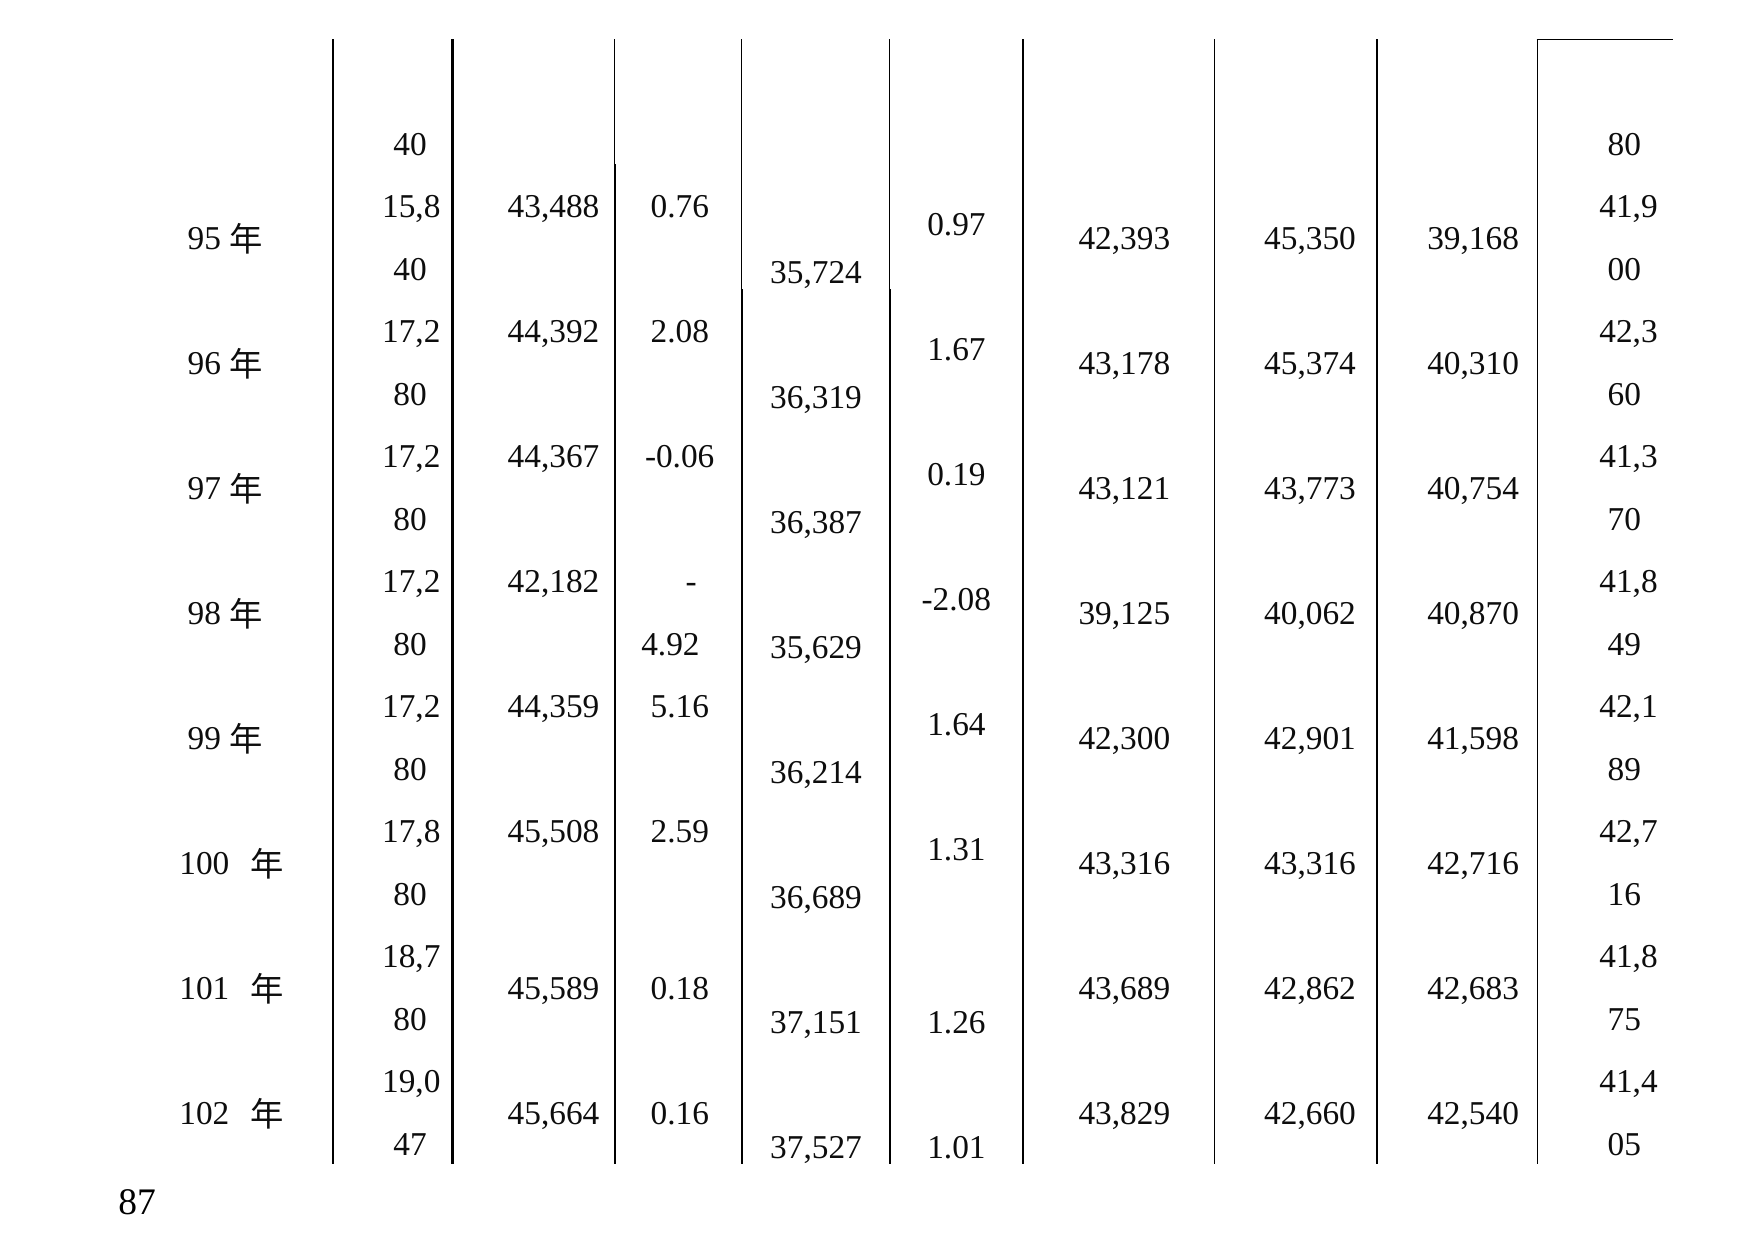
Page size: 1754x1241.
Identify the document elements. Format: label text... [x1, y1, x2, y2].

table_cell 0.19 [891, 414, 1022, 539]
table_cell 39,125 [1024, 539, 1214, 664]
table_cell [742, 39, 889, 164]
table_cell 96年 [84, 289, 332, 414]
table_cell 43,773 [1215, 414, 1376, 539]
table_cell 45,589 [454, 914, 614, 1039]
table_cell 42,683 [1378, 914, 1537, 1039]
table_cell 45,374 [1215, 289, 1376, 414]
table_cell 102年 [84, 1039, 332, 1164]
table_cell 99年 [84, 664, 332, 789]
table_cell 42,901 [1215, 664, 1376, 789]
table_cell 15,840 [334, 164, 451, 289]
table_cell 36,214 [743, 664, 889, 789]
table_cell 1.67 [891, 289, 1022, 414]
table_cell 19,047 [334, 1039, 451, 1164]
table_cell 36,319 [743, 289, 889, 414]
table_cell 36,387 [743, 414, 889, 539]
table_cell 35,629 [743, 539, 889, 664]
table_cell 43,121 [1024, 414, 1214, 539]
table_cell 17,280 [334, 664, 451, 789]
table_cell 42,300 [1024, 664, 1214, 789]
table_cell 37,151 [743, 914, 889, 1039]
table_cell 1.26 [891, 914, 1022, 1039]
table_cell 18,780 [334, 914, 451, 1039]
table_cell 35,724 [742, 164, 889, 289]
table_cell 17,280 [334, 289, 451, 414]
table_cell 1.31 [891, 789, 1022, 914]
table_cell 39,168 [1378, 164, 1537, 289]
table_cell 41,598 [1378, 664, 1537, 789]
table_cell 41,900 42,360 41,370 41,849 42,189 42,716 [1538, 164, 1673, 914]
table_cell 45,508 [454, 789, 614, 914]
table_cell -2.08 [891, 539, 1022, 664]
table_cell 36,689 [743, 789, 889, 914]
table_cell [890, 39, 1022, 164]
table_cell 40,062 [1215, 539, 1376, 664]
table_cell [1378, 39, 1537, 164]
table_cell 40,870 [1378, 539, 1537, 664]
table_cell 40,754 [1378, 414, 1537, 539]
table_cell 95年 [84, 164, 332, 289]
table_cell 17,280 [334, 539, 451, 664]
table_cell 1.01 [891, 1039, 1022, 1164]
table_cell 2.08 [616, 289, 741, 414]
table_cell 43,316 [1215, 789, 1376, 914]
table_cell 43,488 [454, 164, 614, 289]
table_cell 44,359 [454, 664, 614, 789]
table_cell 43,178 [1024, 289, 1214, 414]
table_cell [1215, 39, 1376, 164]
table_cell 42,862 [1215, 914, 1376, 1039]
table_cell 1.64 [891, 664, 1022, 789]
table_cell 98年 [84, 539, 332, 664]
table_cell [615, 39, 741, 164]
table_cell 5.16 [616, 664, 741, 789]
table_cell 17,280 [334, 414, 451, 539]
table_cell 97年 [84, 414, 332, 539]
table_cell 40 [334, 39, 451, 164]
table_cell 100年 [84, 789, 332, 914]
table_cell 40,310 [1378, 289, 1537, 414]
table_cell 45,350 [1215, 164, 1376, 289]
table_cell 42,716 [1378, 789, 1537, 914]
table_cell [84, 39, 332, 164]
table_cell 42,660 [1215, 1039, 1376, 1164]
table_cell 44,367 [454, 414, 614, 539]
table_cell 42,182 [454, 539, 614, 664]
table_cell [1024, 39, 1214, 164]
table_cell 42,393 [1024, 164, 1214, 289]
table_cell 0.97 [890, 164, 1022, 289]
table_cell 0.18 [616, 914, 741, 1039]
table_cell 37,527 [743, 1039, 889, 1164]
table_cell 17,880 [334, 789, 451, 914]
table_cell 44,392 [454, 289, 614, 414]
table_cell -4.92 [616, 539, 741, 664]
table_cell 80 [1538, 40, 1673, 164]
table_cell -0.06 [616, 414, 741, 539]
table_cell 41,405 [1538, 1039, 1673, 1164]
table_cell 43,689 [1024, 914, 1214, 1039]
table_cell 2.59 [616, 789, 741, 914]
table_cell 43,316 [1024, 789, 1214, 914]
table_cell 43,829 [1024, 1039, 1214, 1164]
table_cell 41,875 [1538, 914, 1673, 1039]
table_cell 0.16 [616, 1039, 741, 1164]
table_cell 0.76 [616, 164, 741, 289]
table_cell 45,664 [454, 1039, 614, 1164]
table_cell 101年 [84, 914, 332, 1039]
table_cell 42,540 [1378, 1039, 1537, 1164]
table_cell [454, 39, 614, 164]
